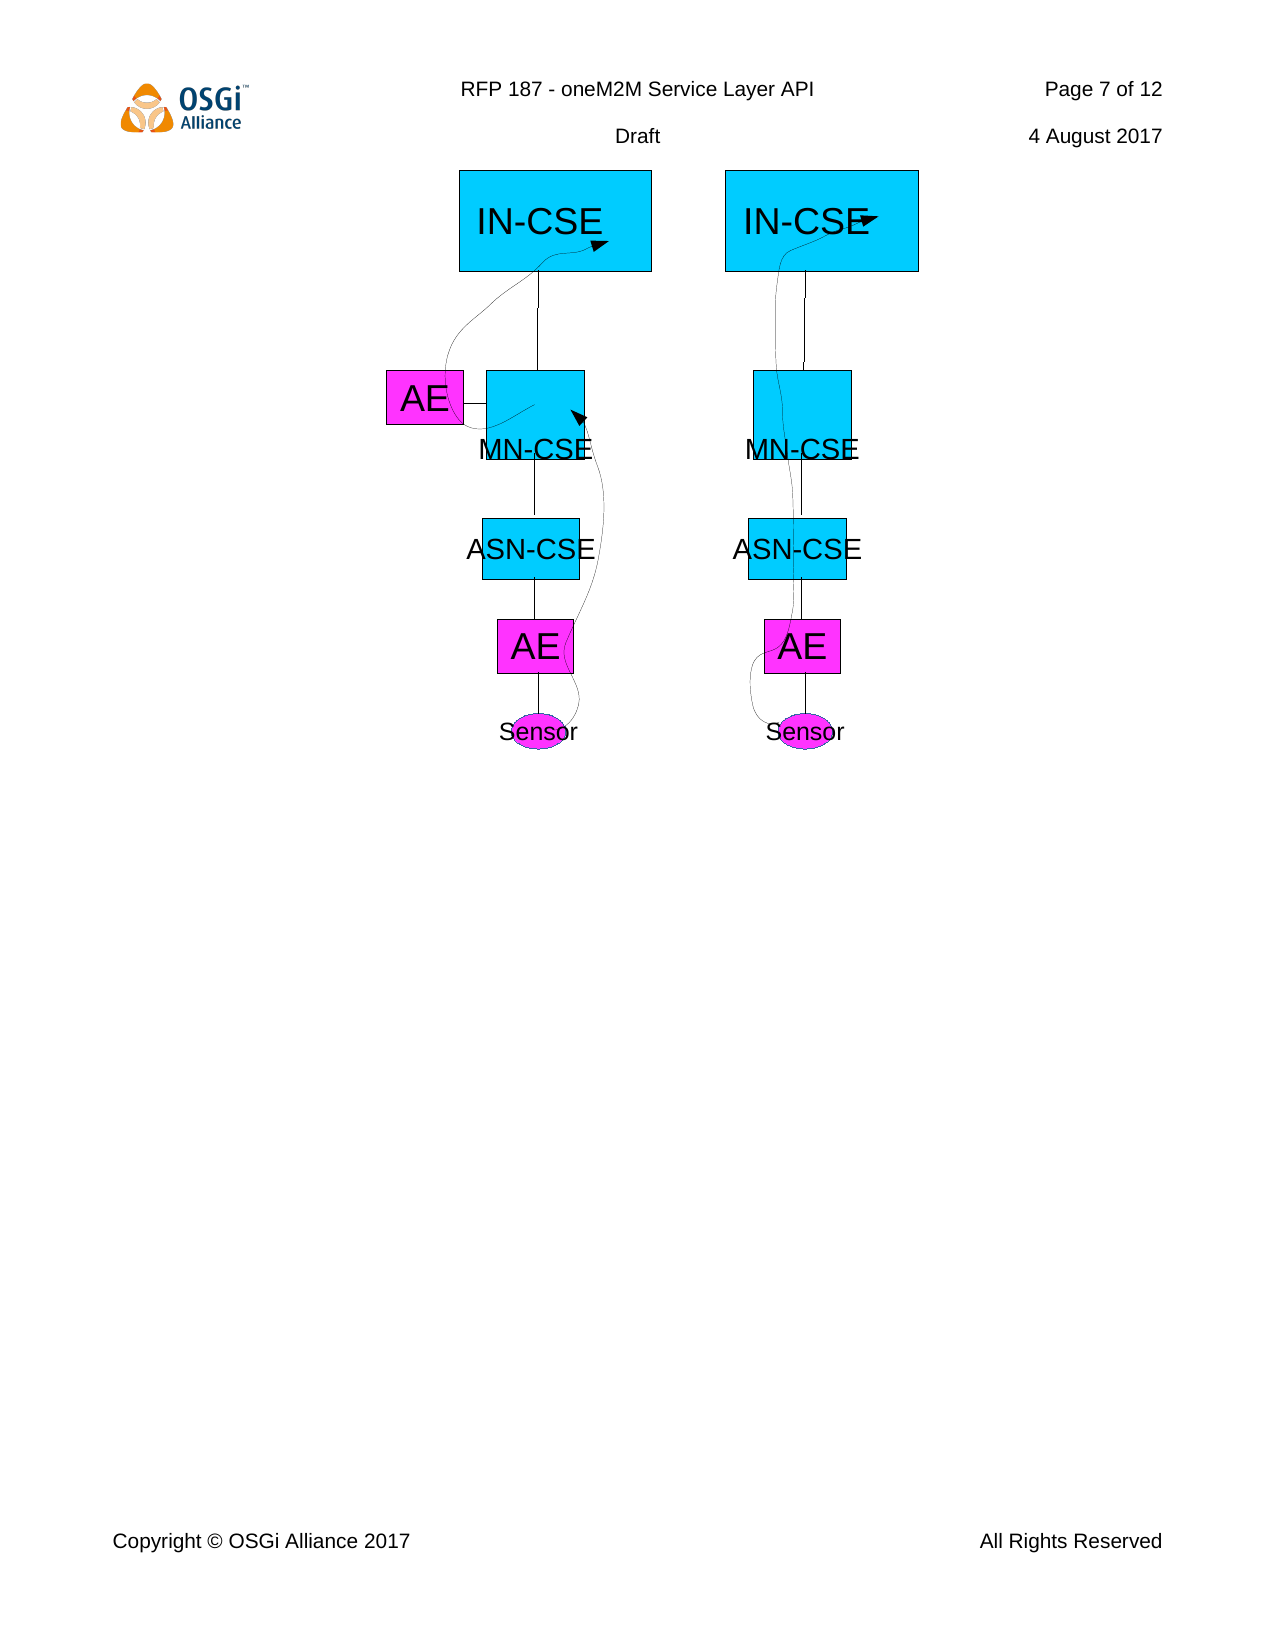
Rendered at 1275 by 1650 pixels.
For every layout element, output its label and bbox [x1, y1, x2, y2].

picture [113, 76, 257, 140]
